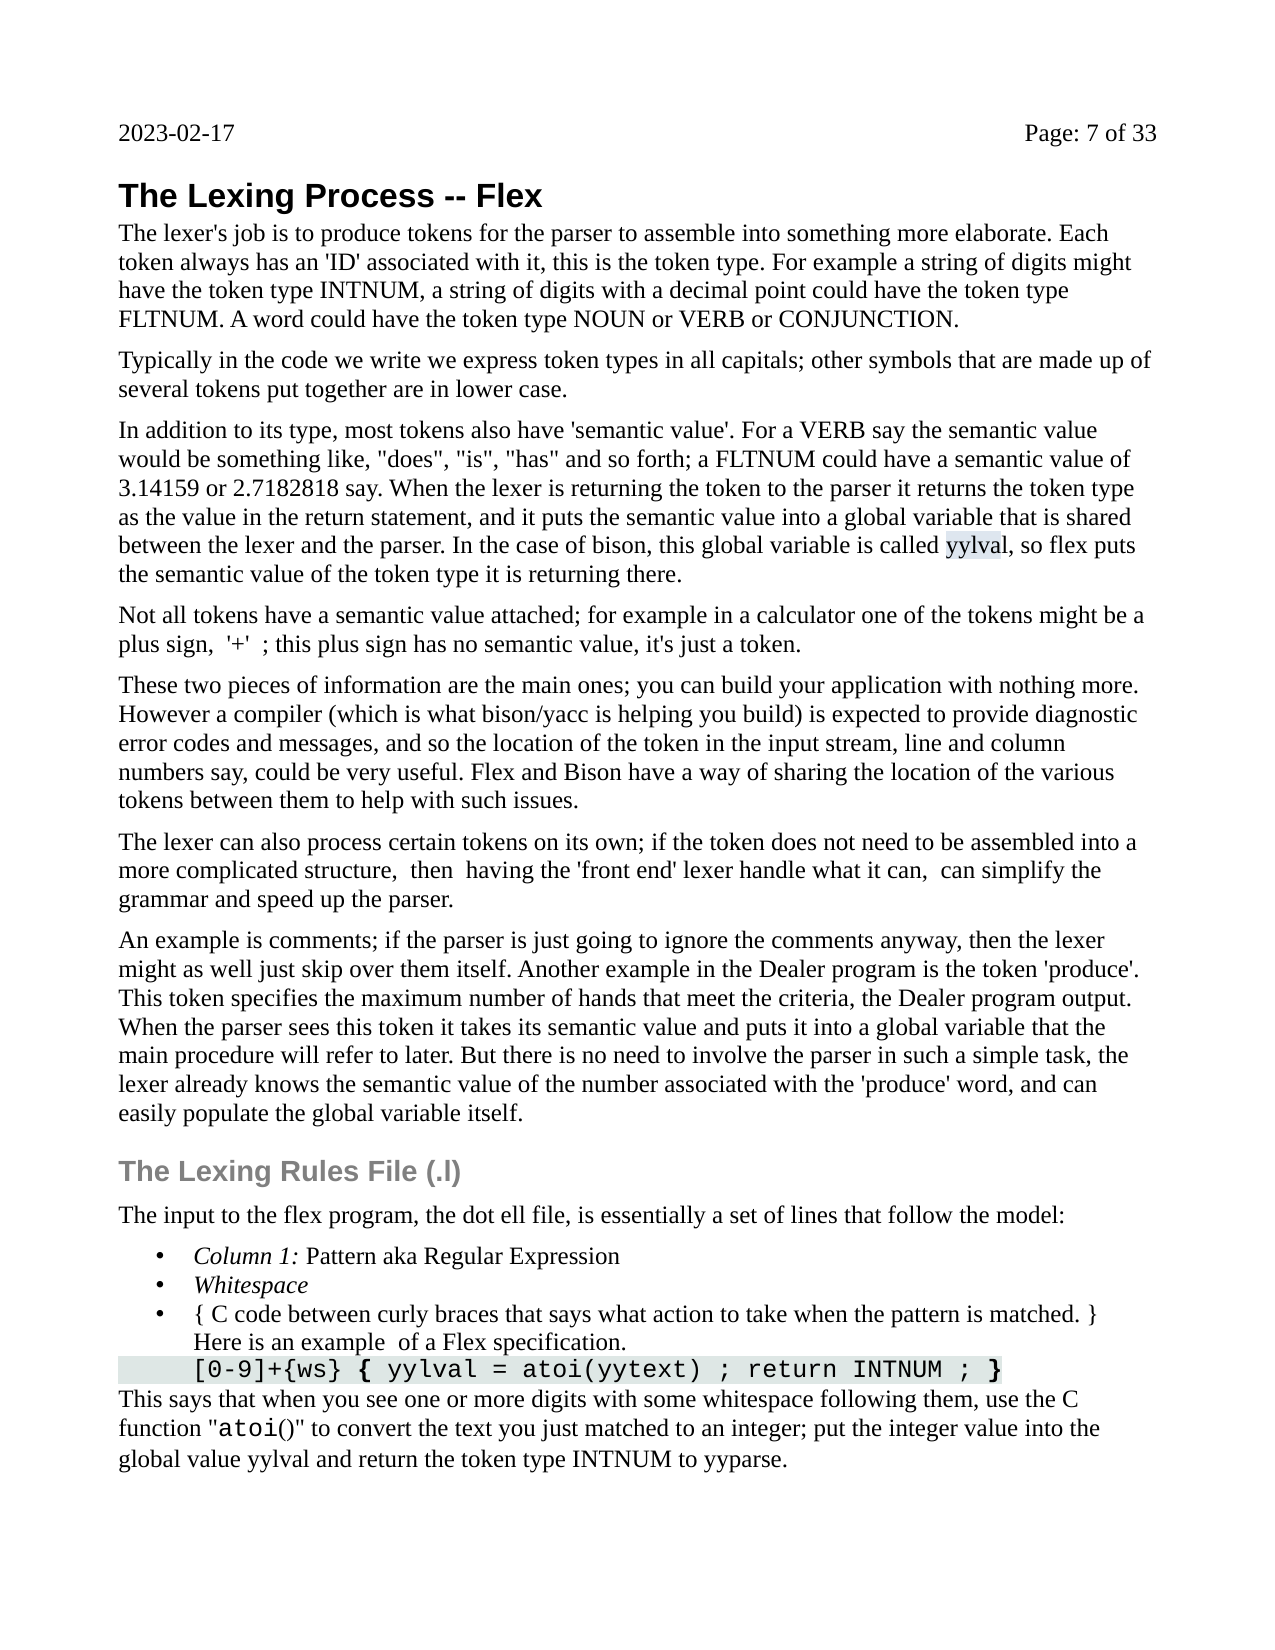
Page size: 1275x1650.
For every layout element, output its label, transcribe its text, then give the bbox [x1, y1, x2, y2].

text [0-9]+{ws} { yylval = atoi(yytext) ; return INTNUM ; } [118, 1356, 1157, 1384]
text This says that when you see one or more digits with some whitespace following them, use the C function "atoi()" to convert the text you just matched to an integer; put the integer value into the global value yylval and return the token type INTNUM to yyparse. [118, 1384, 1157, 1473]
subtitle The Lexing Process -- Flex [118, 176, 1157, 215]
text The lexer can also process certain tokens on its own; if the token does not need to be assembled into a more complicated structure, then having the 'front end' lexer handle what it can, can simplify the grammar and speed up the parser. [118, 827, 1157, 913]
list Here is an example of a Flex specification. [156, 1327, 1157, 1356]
text Not all tokens have a semantic value attached; for example in a calculator one of the tokens might be a plus sign, '+' ; this plus sign has no semantic value, it's just a token. [118, 601, 1157, 658]
text In addition to its type, most tokens also have 'semantic value'. For a VERB say the semantic value would be something like, "does", "is", "has" and so forth; a FLTNUM could have a semantic value of 3.14159 or 2.7182818 say. When the lexer is returning the token to the parser it returns the token type as the value in the return statement, and it puts the semantic value into a global variable that is shared between the lexer and the parser. In the case of bison, this global variable is called yylval, so flex puts the semantic value of the token type it is returning there. [118, 416, 1157, 588]
subtitle The Lexing Rules File (.l) [118, 1154, 1157, 1187]
text These two pieces of information are the main ones; you can build your application with nothing more. However a compiler (which is what bison/yacc is helping you build) is expected to provide diagnostic error codes and messages, and so the location of the token in the input stream, line and column numbers say, could be very useful. Flex and Bison have a way of sharing the location of the various tokens between them to help with such issues. [118, 671, 1157, 814]
text Typically in the code we write we express token types in all capitals; other symbols that are made up of several tokens put together are in lower case. [118, 346, 1157, 403]
text The lexer's job is to produce tokens for the parser to assemble into something more elaborate. Each token always has an 'ID' associated with it, this is the token type. For example a string of digits might have the token type INTNUM, a string of digits with a decimal point could have the token type FLTNUM. A word could have the token type NOUN or VERB or CONJUNCTION. [118, 218, 1157, 333]
list Whitespace [156, 1270, 1157, 1299]
text The input to the flex program, the dot ell file, is essentially a set of lines that follow the model: [118, 1200, 1157, 1229]
list { C code between curly braces that says what action to take when the pattern is matched. } [156, 1299, 1157, 1327]
text An example is comments; if the parser is just going to ignore the comments anyway, then the lexer might as well just skip over them itself. Another example in the Dealer program is the token 'produce'. This token specifies the maximum number of hands that meet the criteria, the Dealer program output. When the parser sees this token it takes its semantic value and puts it into a global variable that the main procedure will refer to later. But there is no need to involve the parser in such a simple task, the lexer already knows the semantic value of the number associated with the 'produce' word, and can easily populate the global variable itself. [118, 926, 1157, 1127]
list Column 1: Pattern aka Regular Expression [156, 1241, 1157, 1270]
